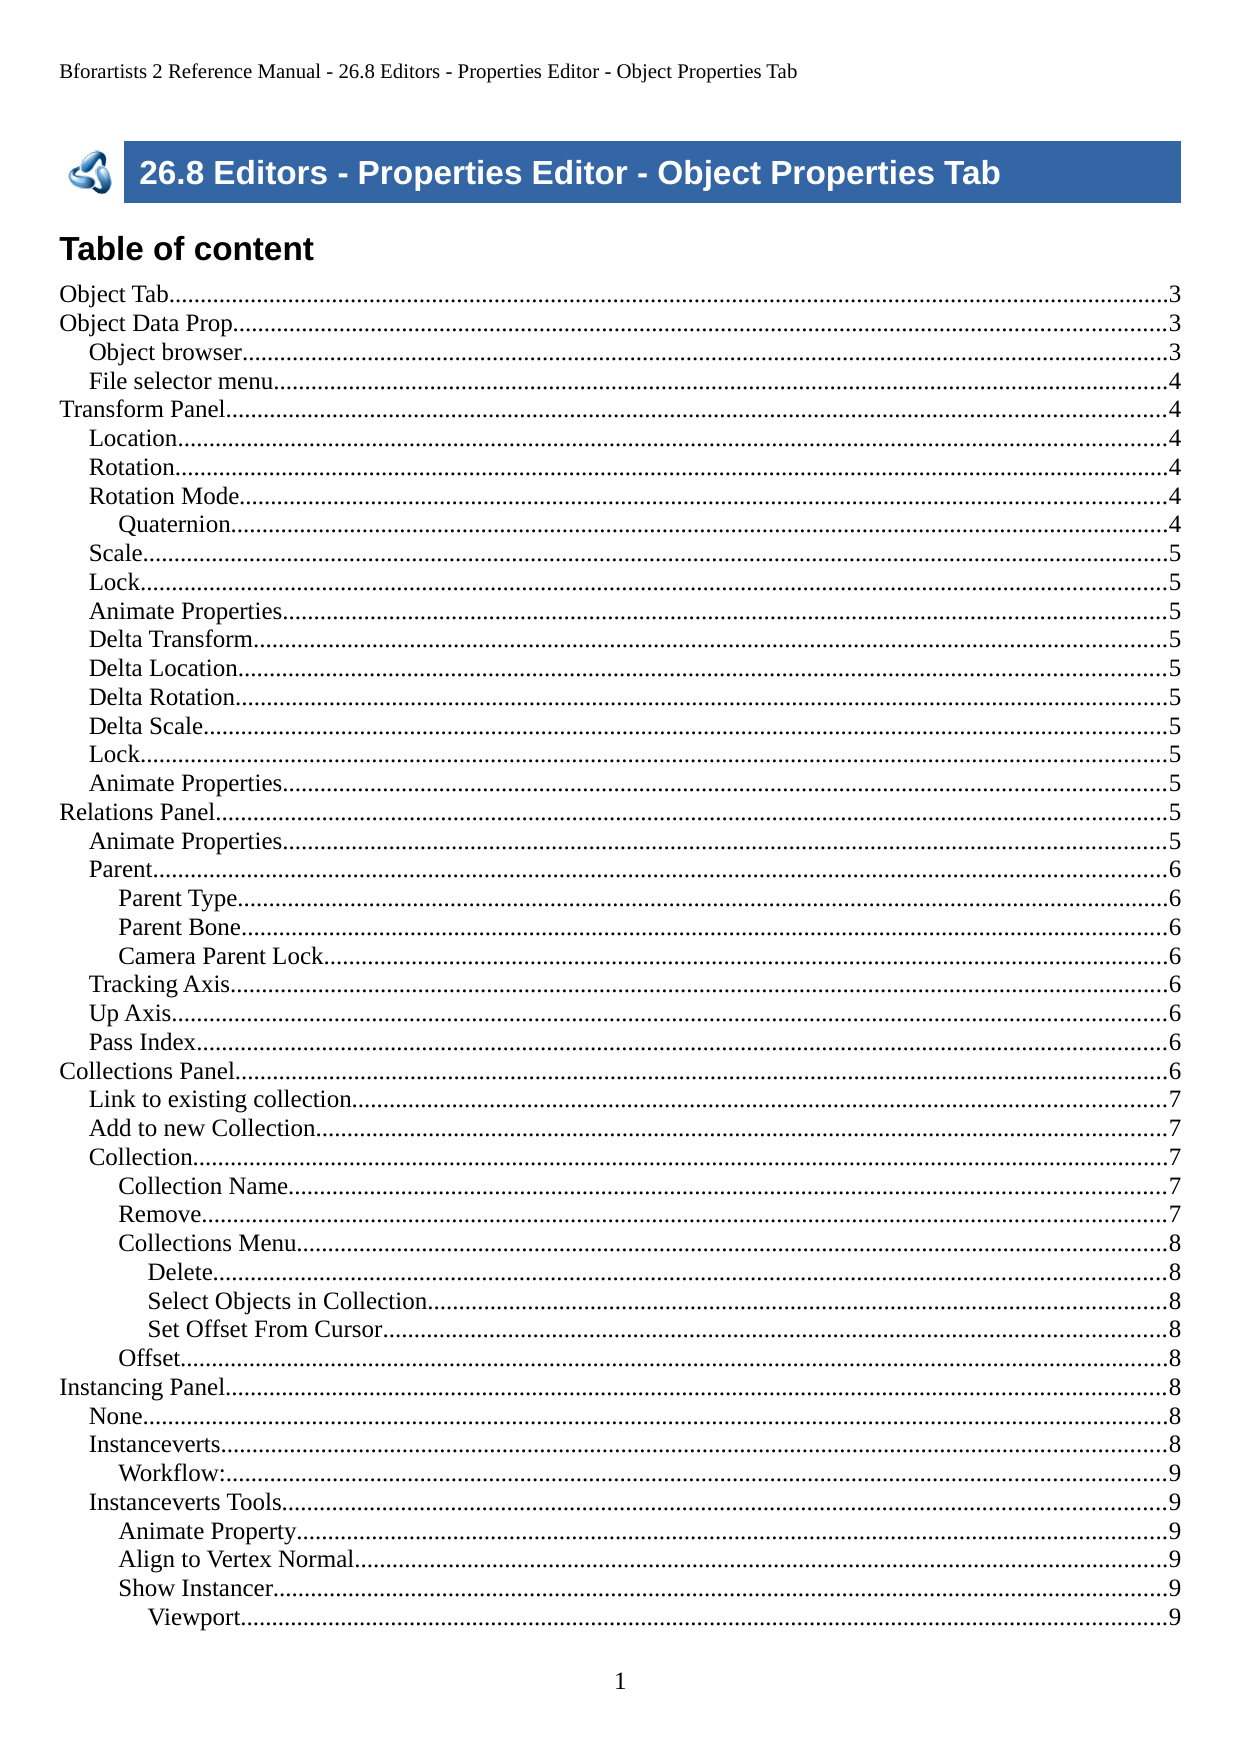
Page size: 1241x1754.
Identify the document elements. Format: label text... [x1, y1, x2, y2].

text Tracking Axis 6 [88, 969, 1181, 998]
text Align to Vertex Normal 9 [118, 1544, 1181, 1573]
text Delta Scale 5 [88, 711, 1181, 739]
text Collections Menu 8 [118, 1228, 1181, 1257]
text Camera Parent Lock 6 [118, 941, 1181, 969]
text Animate Properties 5 [88, 826, 1181, 854]
text Object Tab 3 [59, 279, 1181, 308]
text Link to existing collection 7 [88, 1084, 1181, 1113]
text Location 4 [88, 423, 1181, 452]
text Show Instancer 9 [118, 1573, 1181, 1602]
picture [65, 147, 114, 197]
text Lock 5 [88, 567, 1181, 596]
table_header 26.8 Editors - Properties Editor - Object Properties Tab [124, 141, 1181, 203]
text Delta Location 5 [88, 653, 1181, 682]
text Delta Rotation 5 [88, 682, 1181, 711]
text Collections Panel 6 [59, 1056, 1181, 1084]
text Object Data Prop 3 [59, 308, 1181, 337]
text Viewport 9 [147, 1602, 1181, 1631]
text Rotation 4 [88, 452, 1181, 481]
text Rotation Mode 4 [88, 481, 1181, 509]
text File selector menu 4 [88, 366, 1181, 394]
table_header [59, 141, 124, 203]
text Lock 5 [88, 739, 1181, 768]
text Collection 7 [88, 1142, 1181, 1171]
text Scale 5 [88, 538, 1181, 567]
text Parent 6 [88, 854, 1181, 883]
text Object browser 3 [88, 337, 1181, 366]
text Select Objects in Collection 8 [147, 1286, 1181, 1314]
text Parent Bone 6 [118, 912, 1181, 941]
text Add to new Collection 7 [88, 1113, 1181, 1142]
text Relations Panel 5 [59, 797, 1181, 826]
text Collection Name 7 [118, 1171, 1181, 1199]
text Delete 8 [147, 1257, 1181, 1286]
text Quaternion 4 [118, 509, 1181, 538]
text Animate Properties 5 [88, 596, 1181, 624]
text Instancing Panel 8 [59, 1372, 1181, 1401]
text None 8 [88, 1401, 1181, 1429]
text Delta Transform 5 [88, 624, 1181, 653]
text Workflow: 9 [118, 1458, 1181, 1487]
text Instanceverts Tools 9 [88, 1487, 1181, 1516]
text Pass Index 6 [88, 1027, 1181, 1056]
text Transform Panel 4 [59, 394, 1181, 423]
text Parent Type 6 [118, 883, 1181, 912]
text Offset 8 [118, 1343, 1181, 1372]
text Animate Properties 5 [88, 768, 1181, 797]
text Instanceverts 8 [88, 1429, 1181, 1458]
text Animate Property 9 [118, 1516, 1181, 1544]
text Set Offset From Cursor 8 [147, 1314, 1181, 1343]
text Up Axis 6 [88, 998, 1181, 1027]
subtitle Table of content [59, 228, 1181, 267]
text Remove 7 [118, 1199, 1181, 1228]
